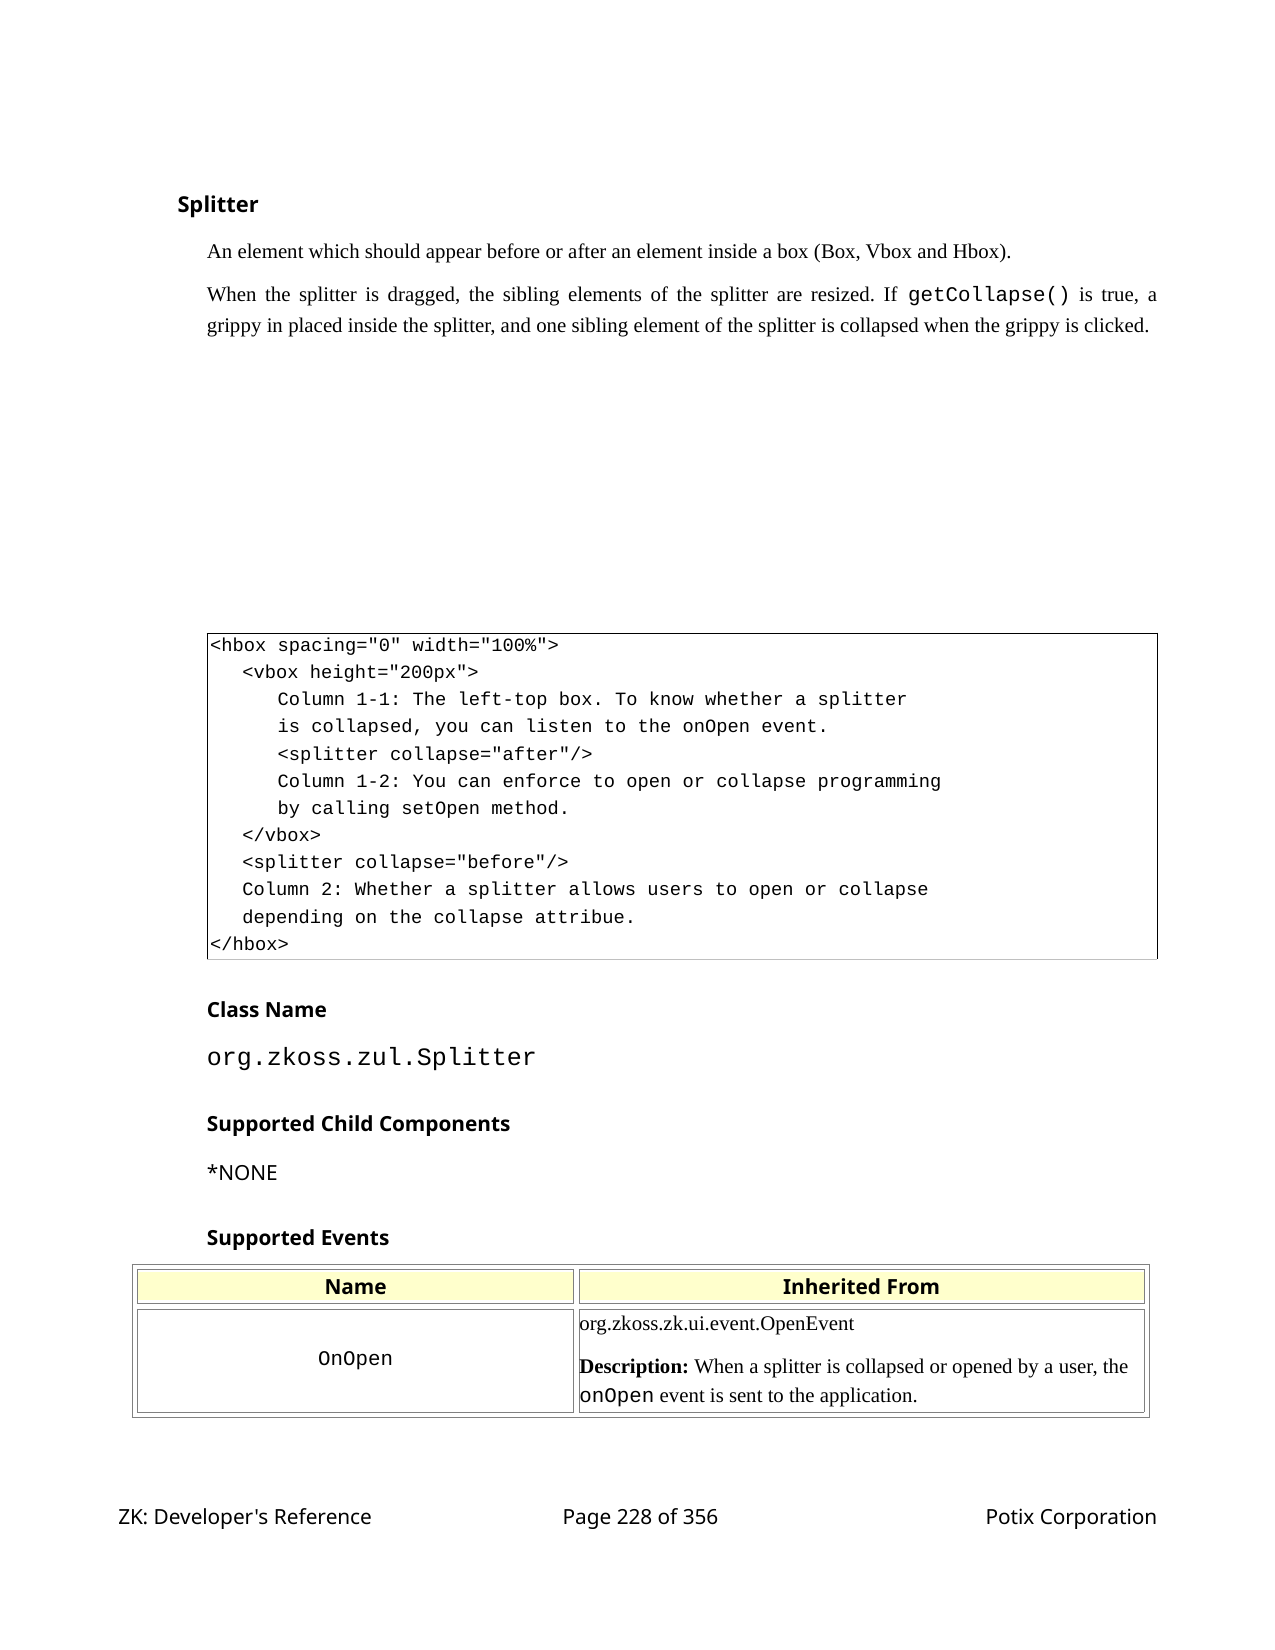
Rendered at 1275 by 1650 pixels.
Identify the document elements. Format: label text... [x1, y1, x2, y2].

text <splitter collapse="after"/> [208, 741, 1157, 766]
text Column 1-2: You can enforce to open or collapse programming [208, 768, 1157, 793]
text by calling setOpen method. [208, 796, 1157, 820]
subtitle Supported Events [207, 1223, 1157, 1251]
table_cell OnOpen [134, 1303, 576, 1412]
text depending on the collapse attribue. [208, 904, 1157, 929]
text is collapsed, you can listen to the onOpen event. [208, 714, 1157, 738]
text <splitter collapse="before"/> [208, 850, 1157, 874]
text *NONE [207, 1158, 1157, 1186]
text </vbox> [208, 823, 1157, 847]
table_header Inherited From [576, 1265, 1147, 1303]
text <vbox height="200px"> [208, 660, 1157, 684]
text An element which should appear before or after an element inside a box (Box, Vbox and Hbox). [207, 239, 1157, 262]
text Column 2: Whether a splitter allows users to open or collapse [208, 877, 1157, 902]
text When the splitter is dragged, the sibling elements of the splitter are resized. If getCollapse() is true, a grippy in placed inside the splitter, and one sibling element of the splitter is collapsed when the grippy is clicked. [207, 283, 1157, 337]
text <hbox spacing="0" width="100%"> [208, 634, 1157, 657]
table_header Name [134, 1265, 576, 1303]
subtitle Supported Child Components [207, 1109, 1157, 1138]
text Column 1-1: The left-top box. To know whether a splitter [208, 687, 1157, 711]
text org.zkoss.zul.Splitter [207, 1044, 1157, 1073]
table_cell org.zkoss.zk.ui.event.OpenEvent Description: When a splitter is collapsed or opened by a user, the onOpen event is sent to the application. [576, 1303, 1147, 1412]
subtitle Splitter [177, 189, 1157, 219]
subtitle Class Name [207, 996, 1157, 1024]
text </hbox> [208, 932, 1157, 959]
